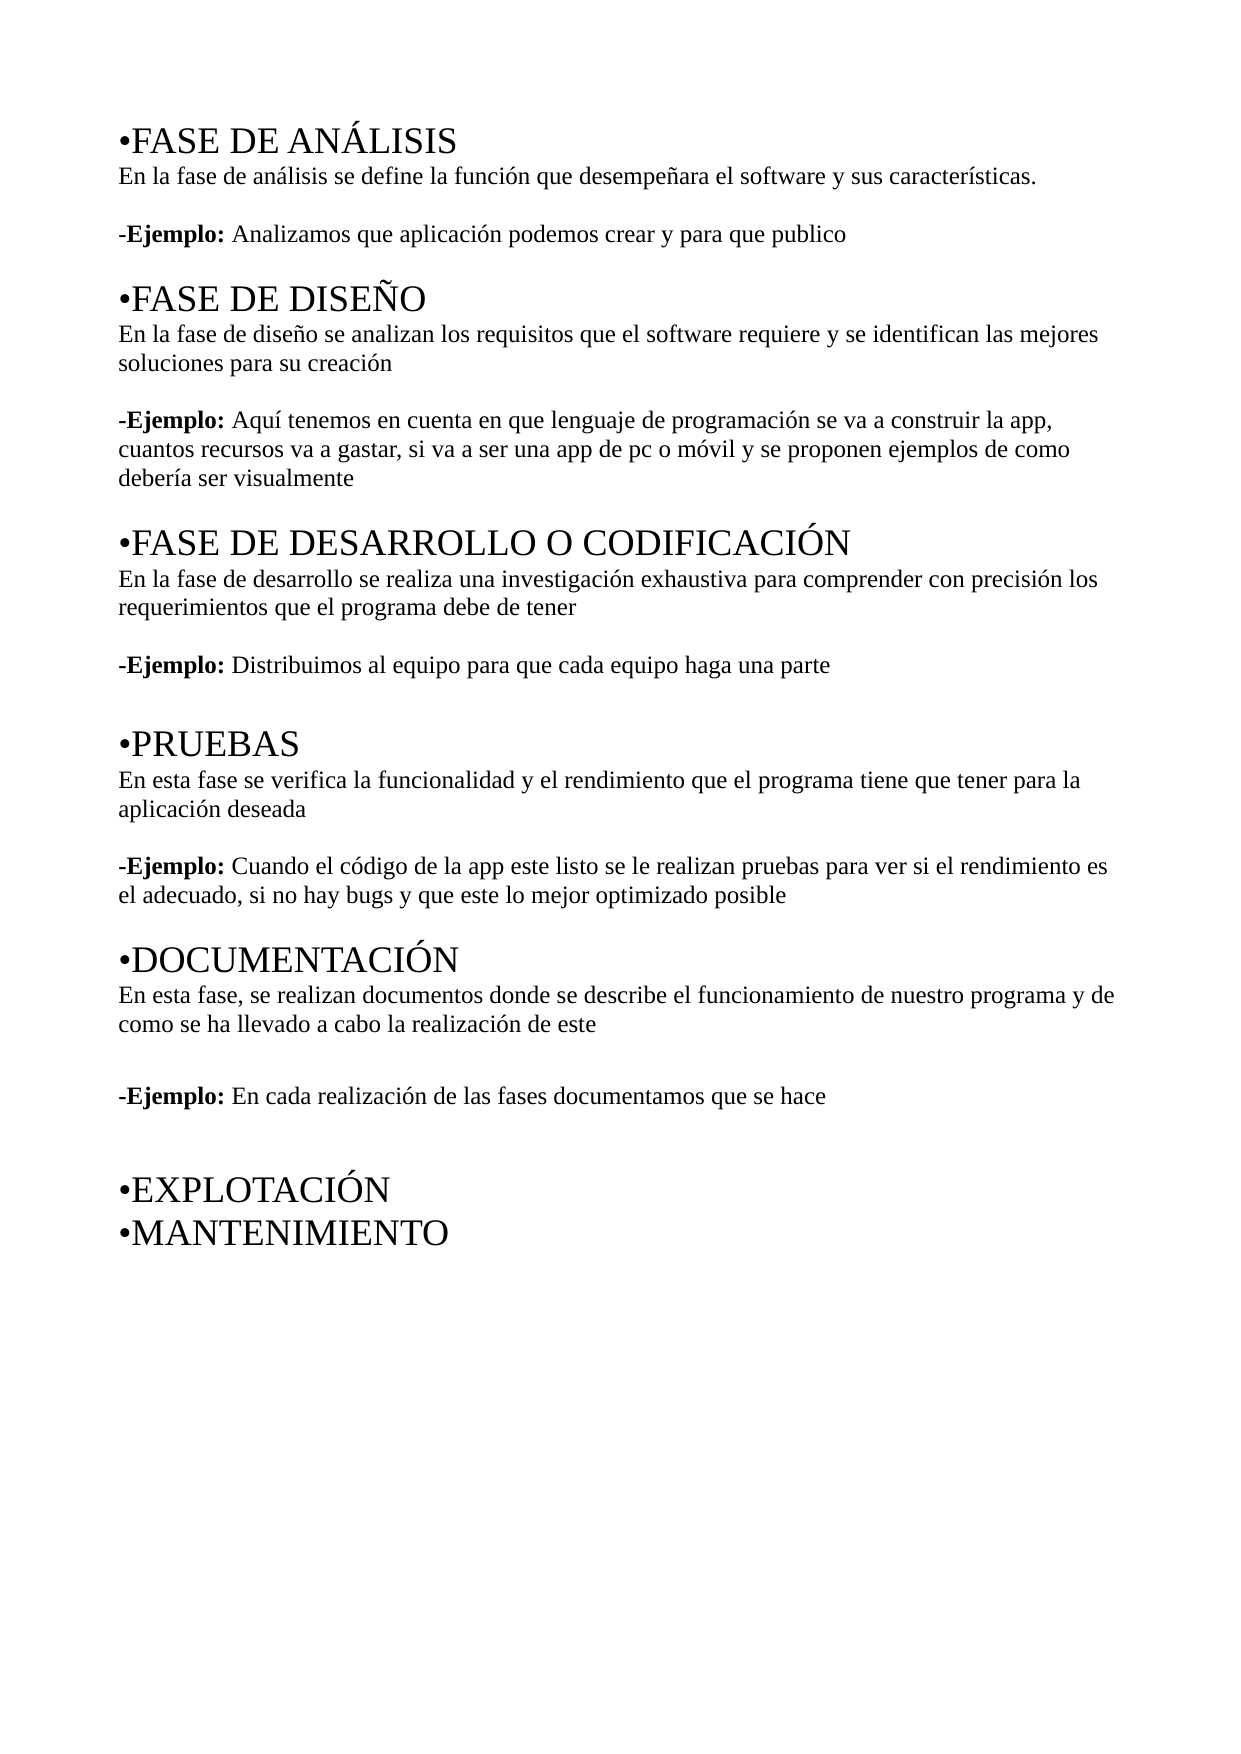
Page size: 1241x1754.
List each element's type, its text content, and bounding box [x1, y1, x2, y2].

text En esta fase se verifica la funcionalidad y el rendimiento que el programa tiene que tener para la aplicación deseada [118, 765, 1122, 822]
text -Ejemplo: Cuando el código de la app este listo se le realizan pruebas para ver si el rendimiento es el adecuado, si no hay bugs y que este lo mejor optimizado posible [118, 851, 1122, 909]
text En esta fase, se realizan documentos donde se describe el funcionamiento de nuestro programa y de como se ha llevado a cabo la realización de este [118, 981, 1122, 1038]
text •MANTENIMIENTO [118, 1211, 1122, 1254]
text En la fase de desarrollo se realiza una investigación exhaustiva para comprender con precisión los requerimientos que el programa debe de tener [118, 564, 1122, 621]
text •FASE DE ANÁLISIS [118, 118, 1122, 161]
text •EXPLOTACIÓN [118, 1167, 1122, 1211]
text •FASE DE DESARROLLO O CODIFICACIÓN [118, 521, 1122, 564]
text En la fase de análisis se define la función que desempeñara el software y sus características. [118, 161, 1122, 190]
text En la fase de diseño se analizan los requisitos que el software requiere y se identifican las mejores soluciones para su creación [118, 319, 1122, 377]
text -Ejemplo: Aquí tenemos en cuenta en que lenguaje de programación se va a construir la app, cuantos recursos va a gastar, si va a ser una app de pc o móvil y se proponen ejemplos de como debería ser visualmente [118, 406, 1122, 492]
text -Ejemplo: Analizamos que aplicación podemos crear y para que publico [118, 219, 1122, 247]
text -Ejemplo: En cada realización de las fases documentamos que se hace [118, 1081, 1122, 1110]
text •DOCUMENTACIÓN [118, 937, 1122, 981]
text •FASE DE DISEÑO [118, 276, 1122, 319]
text •PRUEBAS [118, 722, 1122, 765]
text -Ejemplo: Distribuimos al equipo para que cada equipo haga una parte [118, 650, 1122, 679]
